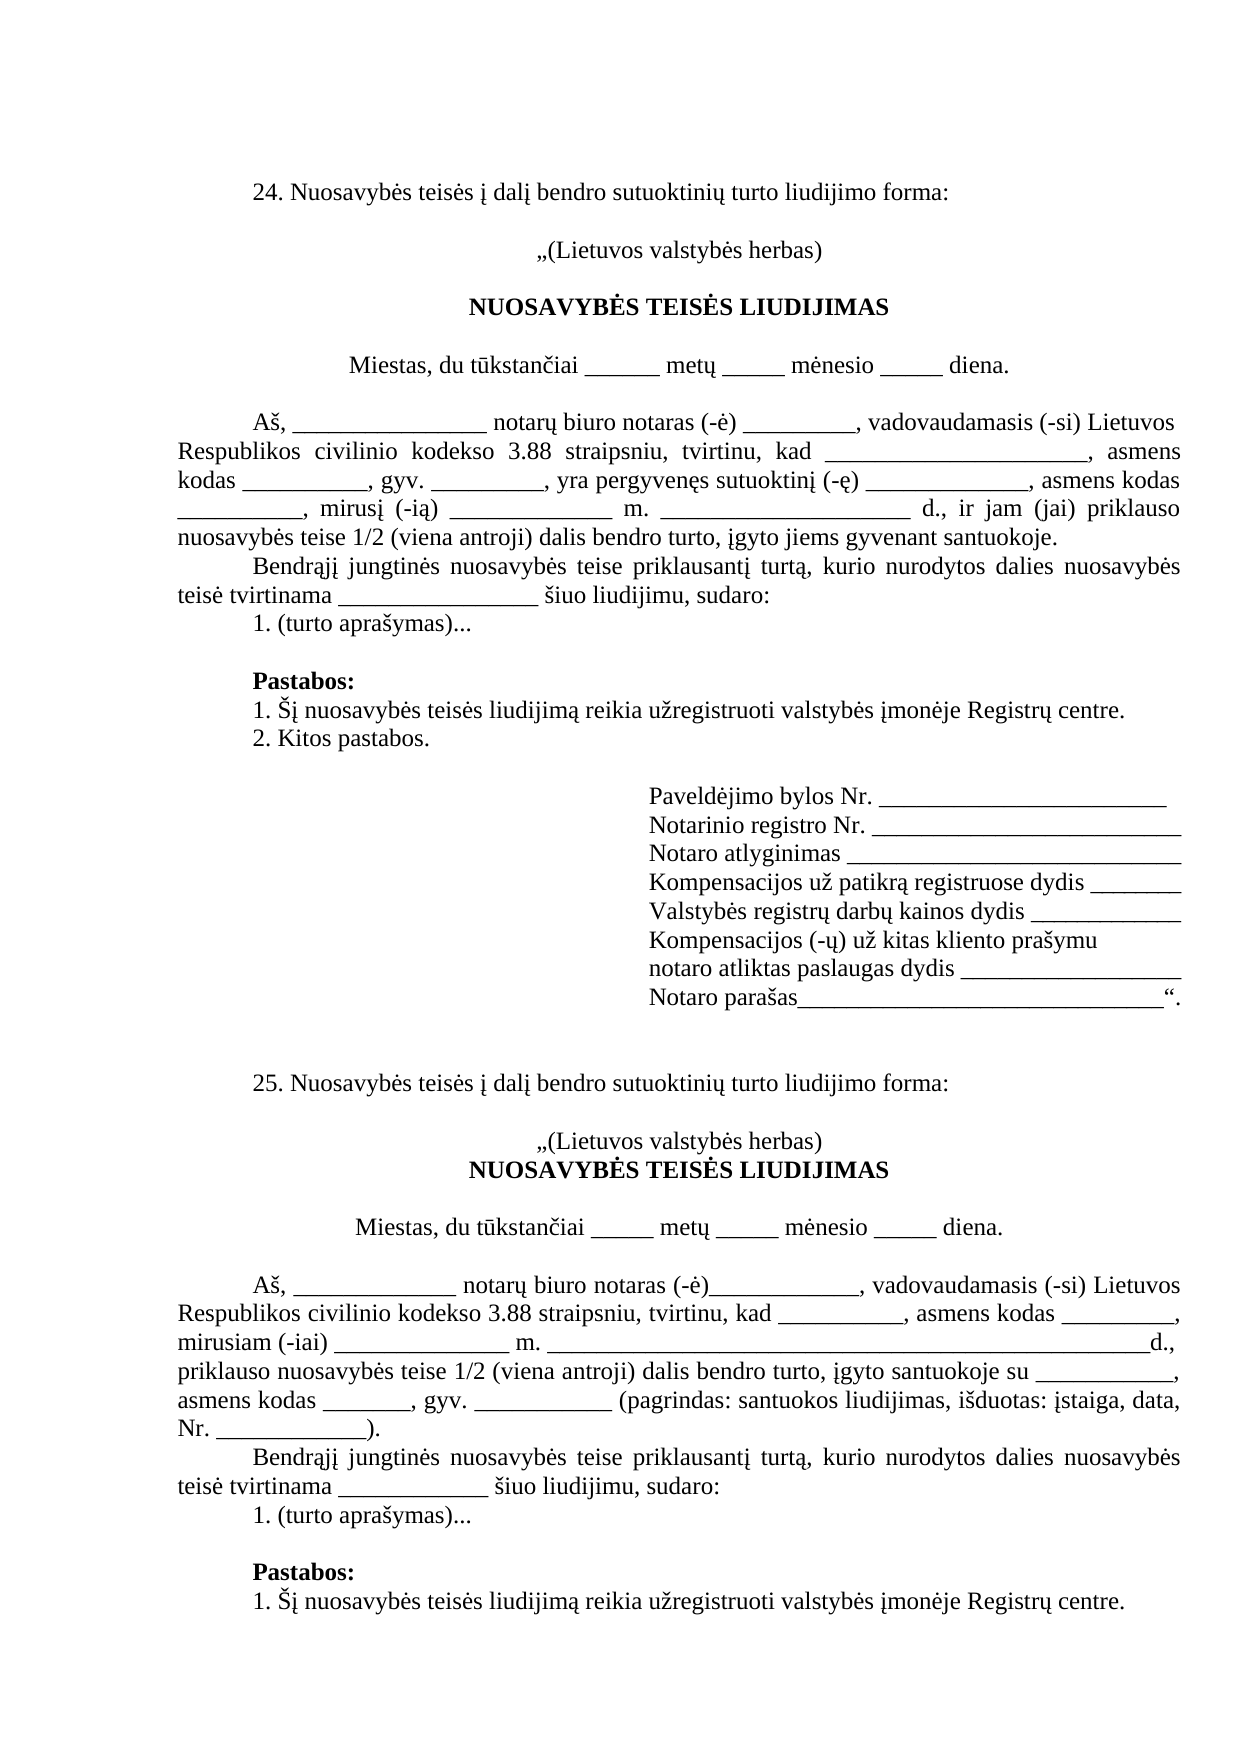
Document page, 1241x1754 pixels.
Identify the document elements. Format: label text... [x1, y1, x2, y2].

text NUOSAVYBĖS TEISĖS LIUDIJIMAS [177, 292, 1181, 321]
text 25. Nuosavybės teisės į dalį bendro sutuoktinių turto liudijimo forma: [177, 1068, 1181, 1097]
text priklauso nuosavybės teise 1/2 (viena antroji) dalis bendro turto, įgyto santuokoje su ___________, asmens kodas _______, gyv. ___________ (pagrindas: santuokos liudijimas, išduotas: įstaiga, data, Nr. ____________). [177, 1356, 1181, 1442]
text Notaro parašas “. [177, 982, 1181, 1011]
text notaro atliktas paslaugas dydis [177, 953, 1181, 982]
text Kompensacijos (-ų) už kitas kliento prašymu [177, 925, 1181, 953]
text Pastabos: [177, 666, 1181, 695]
text Aš, _____________ notarų biuro notaras (-ė)____________, vadovaudamasis (-si) Lietuvos Respublikos civilinio kodekso 3.88 straipsniu, tvirtinu, kad __________, asmens kodas _________, mirusiam (-iai) ______________ m. d., [177, 1270, 1181, 1356]
text 1. Šį nuosavybės teisės liudijimą reikia užregistruoti valstybės įmonėje Registrų centre. [177, 695, 1181, 723]
text Bendrąjį jungtinės nuosavybės teise priklausantį turtą, kurio nurodytos dalies nuosavybės teisė tvirtinama ____________ šiuo liudijimu, sudaro: [177, 1442, 1181, 1500]
text „(Lietuvos valstybės herbas) [177, 1126, 1181, 1155]
text Valstybės registrų darbų kainos dydis [177, 896, 1181, 925]
text Pastabos: [177, 1557, 1181, 1586]
text Notaro atlyginimas [177, 838, 1181, 867]
text Kompensacijos už patikrą registruose dydis [177, 867, 1181, 896]
text „(Lietuvos valstybės herbas) [177, 235, 1181, 263]
text Respublikos civilinio kodekso 3.88 straipsniu, tvirtinu, kad _____________________, asmens kodas __________, gyv. _________, yra pergyvenęs sutuoktinį (-ę) _____________, asmens kodas __________, mirusį (-ią) _____________ m. ____________________ d., ir jam (jai) priklauso nuosavybės teise 1/2 (viena antroji) dalis bendro turto, įgyto jiems gyvenant santuokoje. [177, 436, 1181, 551]
text Bendrąjį jungtinės nuosavybės teise priklausantį turtą, kurio nurodytos dalies nuosavybės teisė tvirtinama ________________ šiuo liudijimu, sudaro: [177, 551, 1181, 608]
text 24. Nuosavybės teisės į dalį bendro sutuoktinių turto liudijimo forma: [177, 177, 1181, 206]
text NUOSAVYBĖS TEISĖS LIUDIJIMAS [177, 1155, 1181, 1183]
text Paveldėjimo bylos Nr. _______________________ [177, 781, 1181, 810]
text Notarinio registro Nr. [177, 810, 1181, 838]
text 1. Šį nuosavybės teisės liudijimą reikia užregistruoti valstybės įmonėje Registrų centre. [177, 1586, 1181, 1615]
text 1. (turto aprašymas)... [177, 1500, 1181, 1528]
text Aš, notarų biuro notaras (-ė) _________, vadovaudamasis (-si) Lietuvos [177, 407, 1181, 436]
text 1. (turto aprašymas)... [177, 608, 1181, 637]
text 2. Kitos pastabos. [177, 723, 1181, 752]
text Miestas, du tūkstančiai _____ metų _____ mėnesio _____ diena. [177, 1212, 1181, 1241]
text Miestas, du tūkstančiai ______ metų _____ mėnesio _____ diena. [177, 350, 1181, 378]
